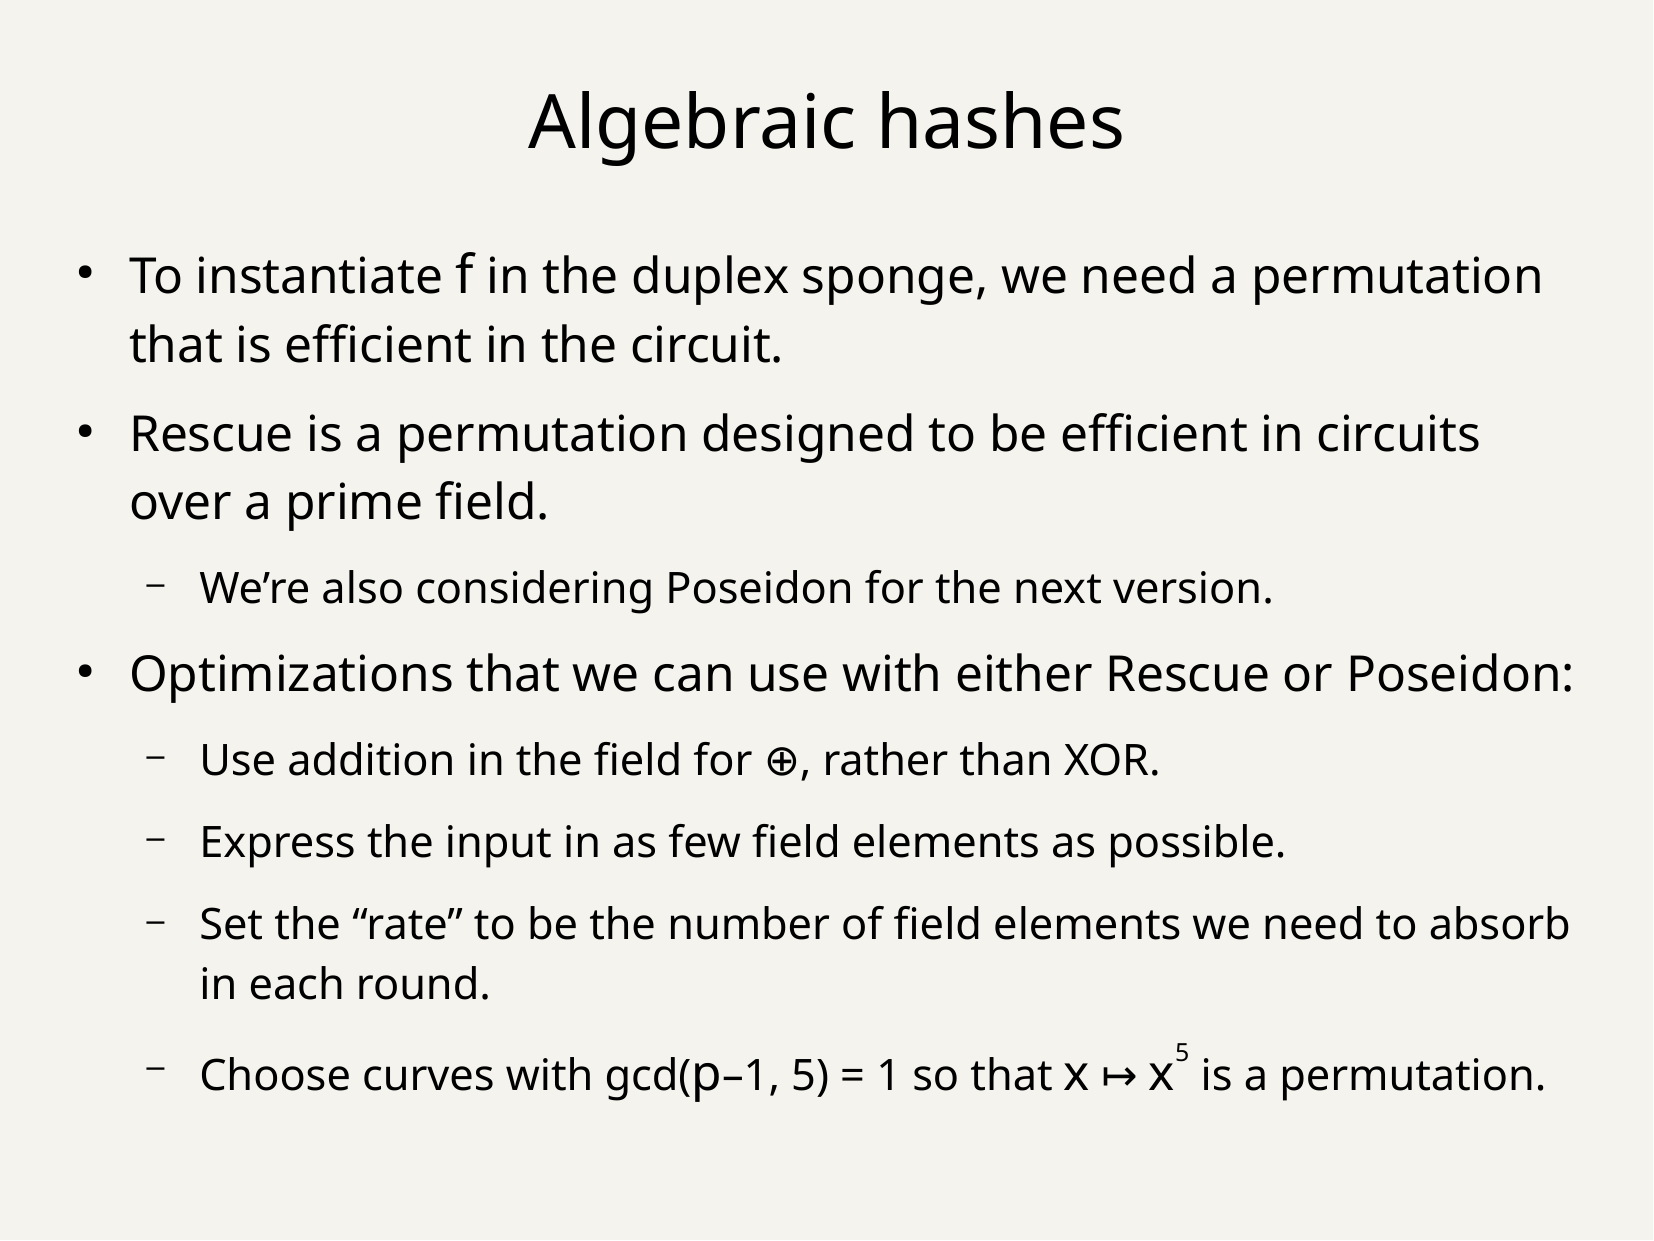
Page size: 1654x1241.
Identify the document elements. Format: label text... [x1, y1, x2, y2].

list To instantiate f in the duplex sponge, we need a permutation that is efficient in the circuit. Rescue is a permutation designed to be efficient in circuits over a prime field. We’re also considering Poseidon for the next version. Optimizations that we can use with either Rescue or Poseidon: Use addition in the field for ⊕, rather than XOR. Express the input in as few field elements as possible. Set the “rate” to be the number of field elements we need to absorb in each round. Choose curves with gcd(p–1, 5) = 1 so that x ↦ x5 is a permutation. [59, 236, 1595, 1111]
title Algebraic hashes [82, 49, 1571, 189]
